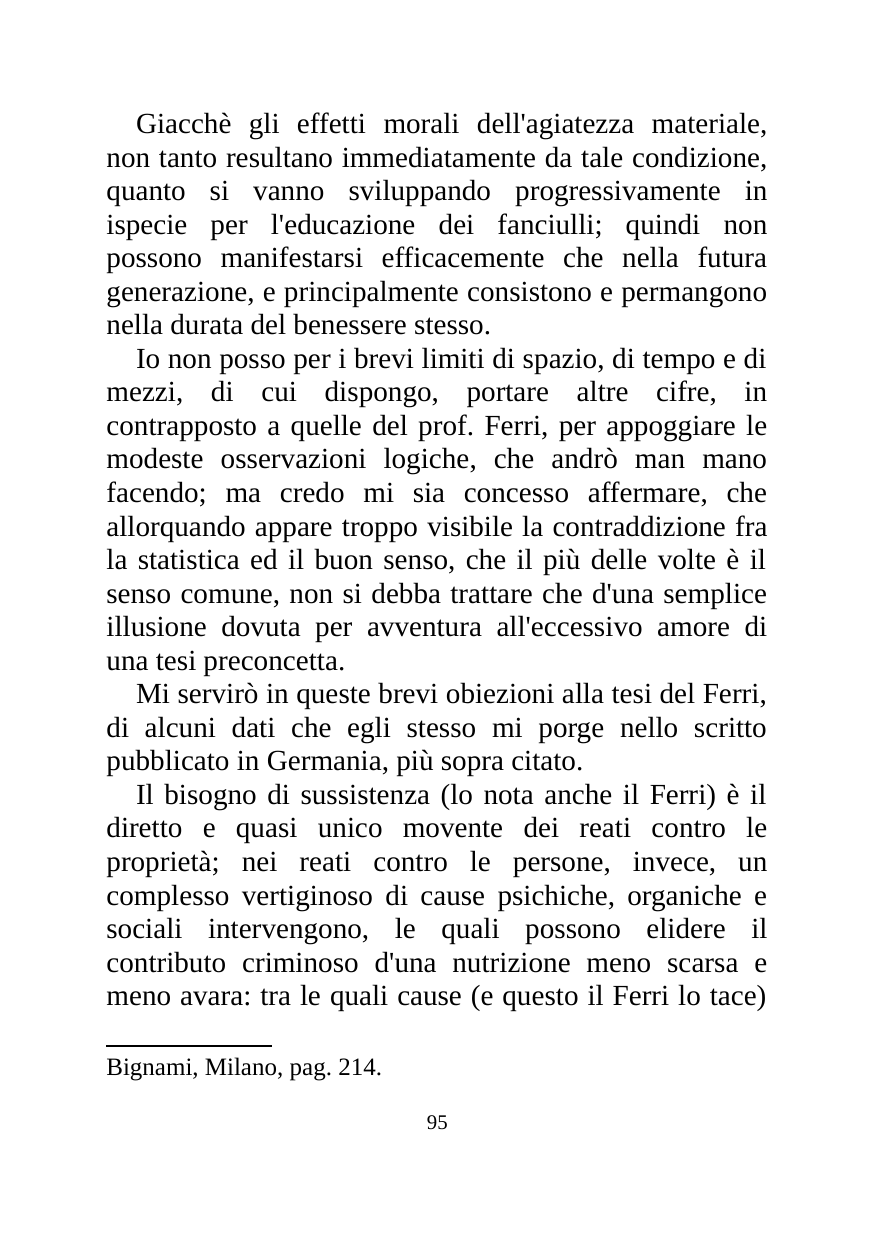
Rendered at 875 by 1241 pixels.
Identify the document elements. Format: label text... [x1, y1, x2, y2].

text Bignami, Milano, pag. 214. [106, 1052, 768, 1080]
text Mi servirò in queste brevi obiezioni alla tesi del Ferri, di alcuni dati che egli stesso mi porge nello scritto pubblicato in Germania, più sopra citato. [106, 676, 768, 777]
text Io non posso per i brevi limiti di spazio, di tempo e di mezzi, di cui dispongo, portare altre cifre, in contrapposto a quelle del prof. Ferri, per appoggiare le modeste osservazioni logiche, che andrò man mano facendo; ma credo mi sia concesso affermare, che allorquando appare troppo visibile la contraddizione fra la statistica ed il buon senso, che il più delle volte è il senso comune, non si debba trattare che d'una semplice illusione dovuta per avventura all'eccessivo amore di una tesi preconcetta. [106, 341, 768, 676]
text Giacchè gli effetti morali dell'agiatezza materiale, non tanto resultano immediatamente da tale condizione, quanto si vanno sviluppando progressivamente in ispecie per l'educazione dei fanciulli; quindi non possono manifestarsi efficacemente che nella futura generazione, e principalmente consistono e permangono nella durata del benessere stesso. [106, 106, 768, 341]
text Il bisogno di sussistenza (lo nota anche il Ferri) è il diretto e quasi unico movente dei reati contro le proprietà; nei reati contro le persone, invece, un complesso vertiginoso di cause psichiche, organiche e sociali intervengono, le quali possono elidere il contributo criminoso d'una nutrizione meno scarsa e meno avara: tra le quali cause (e questo il Ferri lo tace) [106, 777, 768, 1012]
